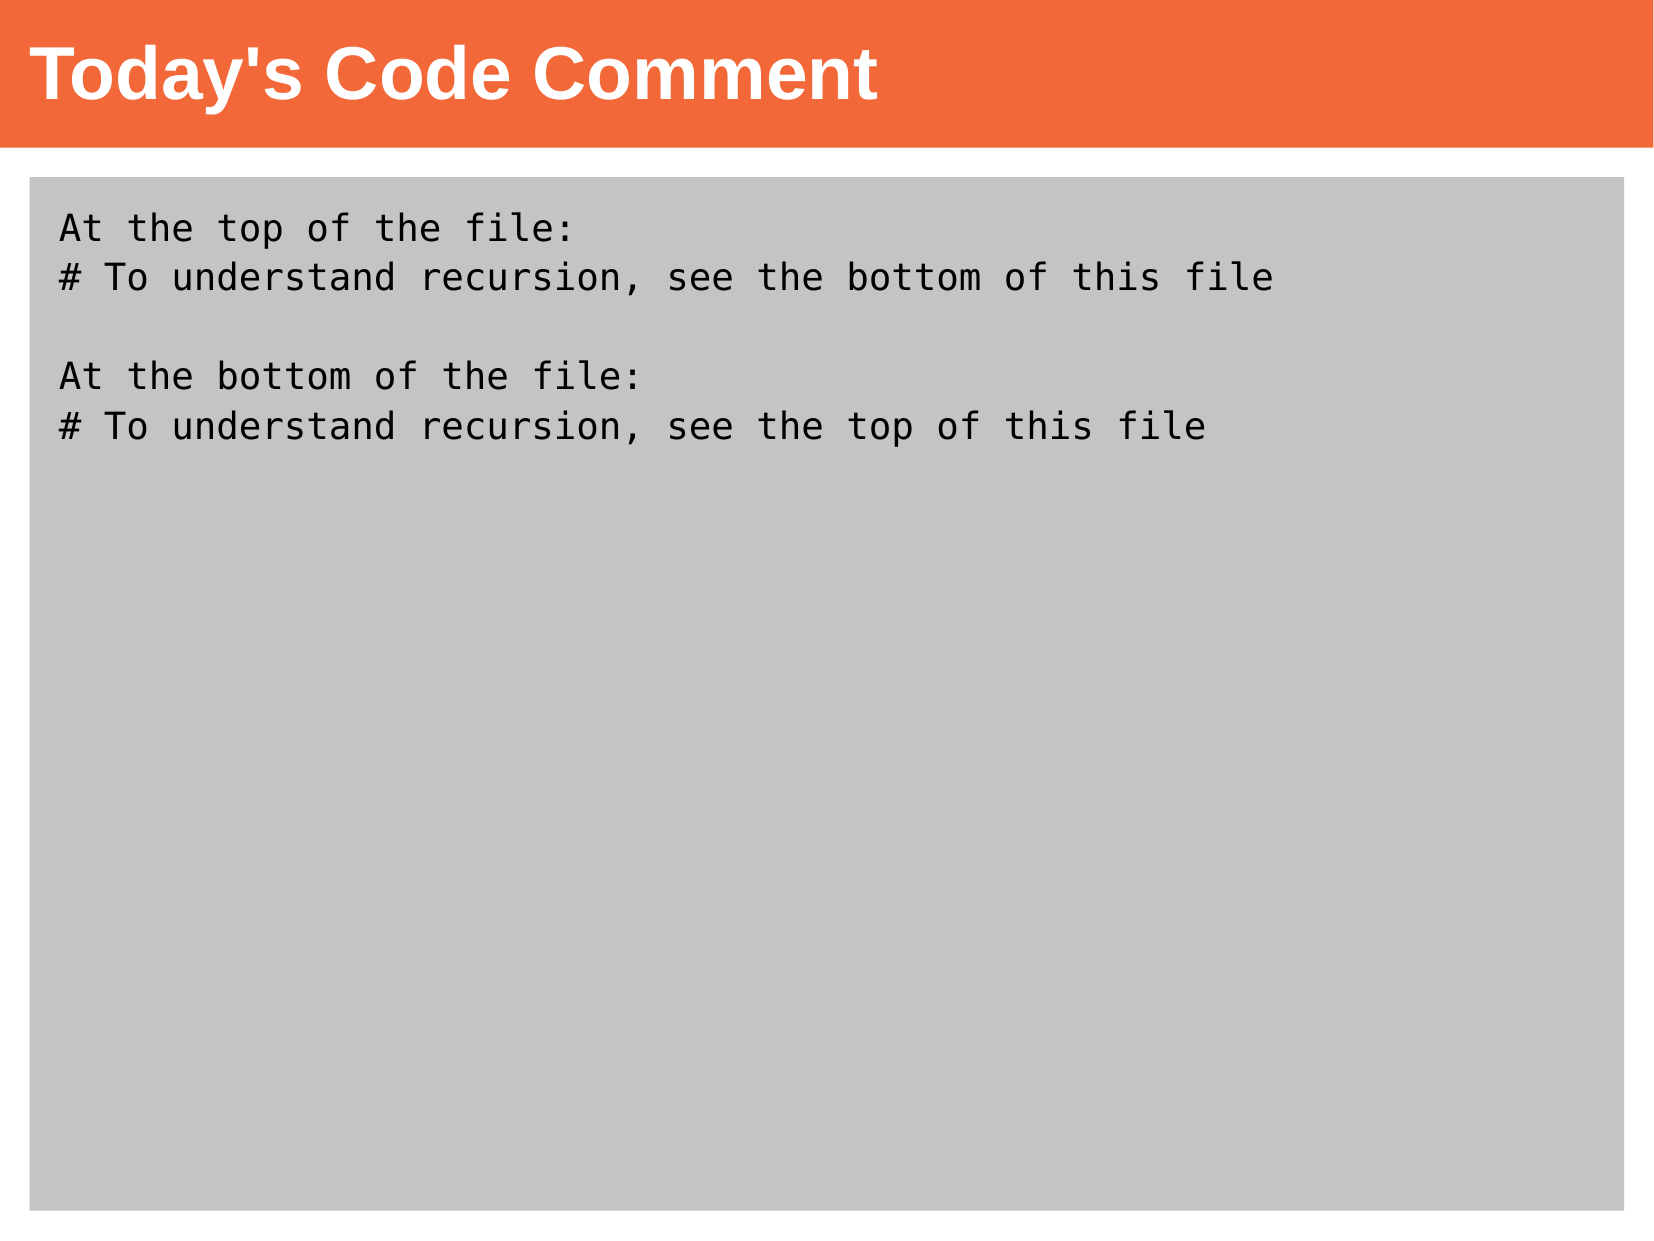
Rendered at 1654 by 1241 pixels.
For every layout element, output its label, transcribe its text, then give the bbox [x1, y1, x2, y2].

title Today's Code Comment [0, 0, 1654, 148]
list At the top of the file: # To understand recursion, see the bottom of this file At the bottom of the file: # To understand recursion, see the top of this file [29, 177, 1625, 1211]
